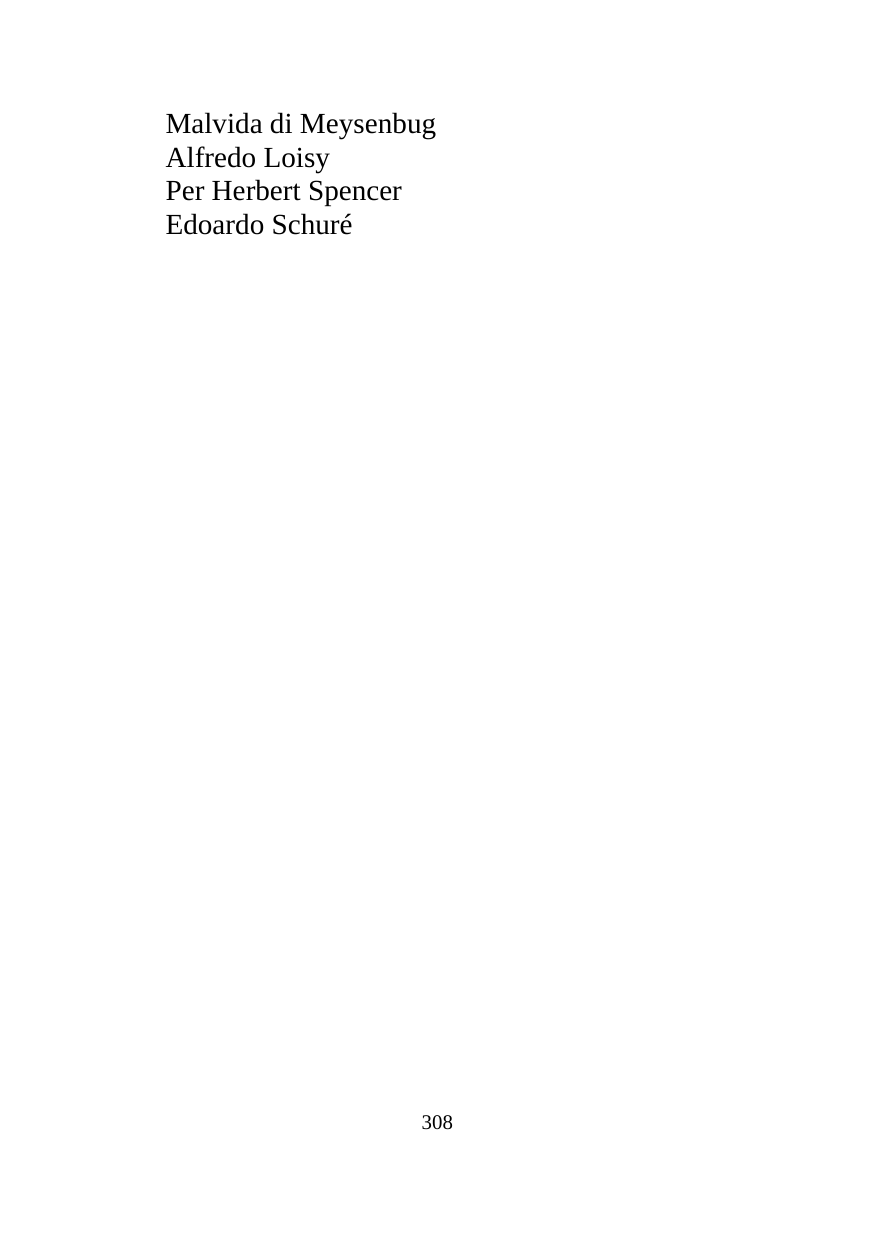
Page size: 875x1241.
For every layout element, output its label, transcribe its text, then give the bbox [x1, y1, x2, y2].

text Alfredo Loisy [106, 140, 768, 173]
text Malvida di Meysenbug [106, 106, 768, 140]
text Edoardo Schuré [106, 207, 768, 240]
text Per Herbert Spencer [106, 173, 768, 207]
